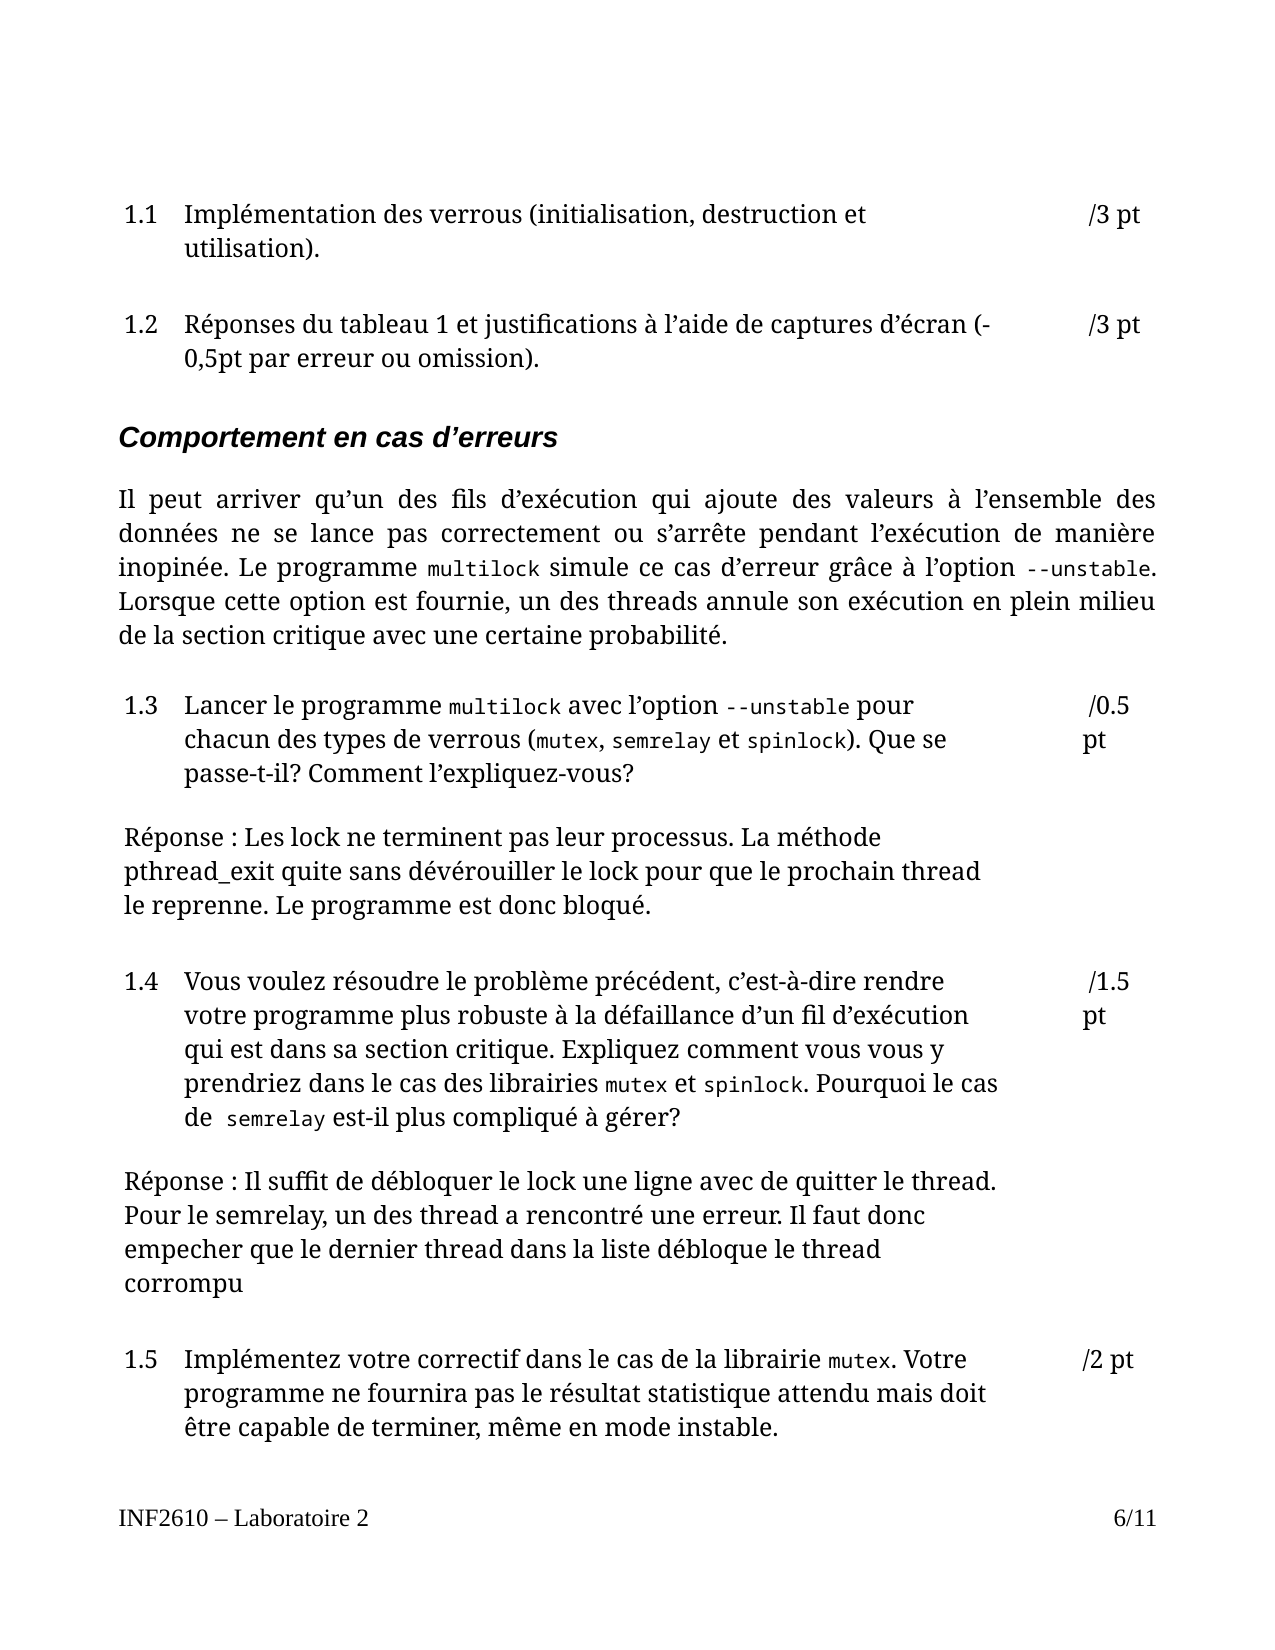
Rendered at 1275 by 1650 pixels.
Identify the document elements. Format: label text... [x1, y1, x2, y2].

table_cell /1.5 pt [1076, 943, 1157, 1321]
table_header /3 pt [1076, 176, 1157, 286]
table_header Implémentation des verrous (initialisation, destruction et utilisation). [118, 176, 1007, 286]
table_cell Réponses du tableau 1 et justifications à l’aide de captures d’écran (-0,5pt par erreur ou omission). [118, 286, 1007, 396]
table_header /0.5 pt [1076, 667, 1157, 943]
subtitle Comportement en cas d’erreurs [118, 421, 1157, 454]
table_cell [1007, 1321, 1076, 1464]
text Il peut arriver qu’un des fils d’exécution qui ajoute des valeurs à l’ensemble des données ne se lance pas correctement ou s’arrête pendant l’exécution de manière inopinée. Le programme multilock simule ce cas d’erreur grâce à l’option --unstable. Lorsque cette option est fournie, un des threads annule son exécution en plein milieu de la section critique avec une certaine probabilité. [118, 482, 1157, 652]
table_header Lancer le programme multilock avec l’option --unstable pour chacun des types de verrous (mutex, semrelay et spinlock). Que se passe-t-il? Comment l’expliquez-vous? Réponse : Les lock ne terminent pas leur processus. La méthode pthread_exit quite sans dévérouiller le lock pour que le prochain thread le reprenne. Le programme est donc bloqué. [118, 667, 1007, 943]
table_cell [1007, 286, 1076, 396]
table_cell Vous voulez résoudre le problème précédent, c’est-à-dire rendre votre programme plus robuste à la défaillance d’un fil d’exécution qui est dans sa section critique. Expliquez comment vous vous y prendriez dans le cas des librairies mutex et spinlock. Pourquoi le cas de semrelay est-il plus compliqué à gérer? Réponse : Il suffit de débloquer le lock une ligne avec de quitter le thread. Pour le semrelay, un des thread a rencontré une erreur. Il faut donc empecher que le dernier thread dans la liste débloque le thread corrompu [118, 943, 1007, 1321]
table_cell [1007, 943, 1076, 1321]
table_cell /2 pt [1076, 1321, 1157, 1464]
table_cell Implémentez votre correctif dans le cas de la librairie mutex. Votre programme ne fournira pas le résultat statistique attendu mais doit être capable de terminer, même en mode instable. [118, 1321, 1007, 1464]
table_cell /3 pt [1076, 286, 1157, 396]
table_header [1007, 176, 1076, 286]
table_header [1007, 667, 1076, 943]
